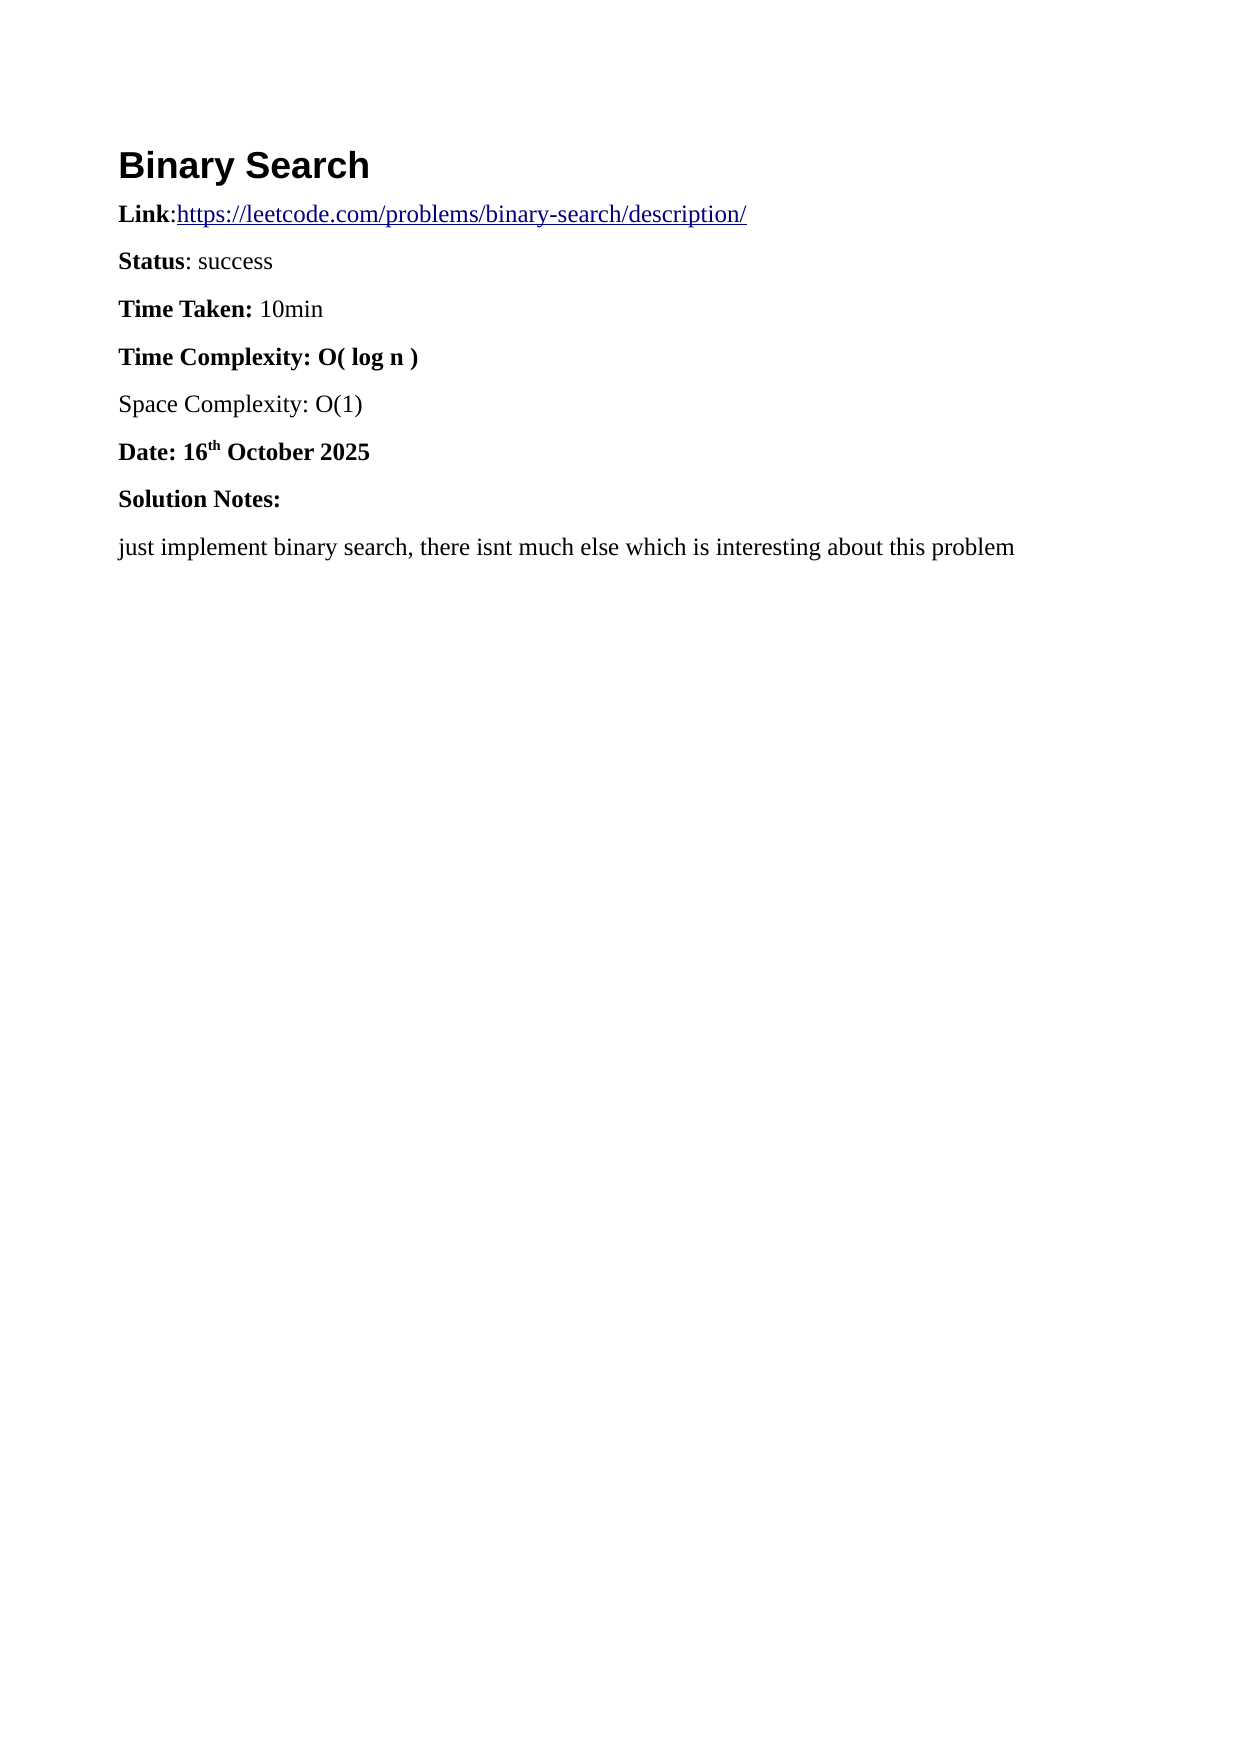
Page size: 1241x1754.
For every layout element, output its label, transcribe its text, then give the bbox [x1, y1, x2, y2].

text Link:https://leetcode.com/problems/binary-search/description/ [118, 199, 1122, 227]
subtitle Binary Search [118, 143, 1122, 186]
text Space Complexity: O(1) [118, 389, 1122, 418]
text Status: success [118, 246, 1122, 275]
text Date: 16th October 2025 [118, 437, 1122, 466]
text Time Complexity: O( log n ) [118, 342, 1122, 370]
text just implement binary search, there isnt much else which is interesting about this problem [118, 532, 1122, 561]
text Solution Notes: [118, 484, 1122, 513]
text Time Taken: 10min [118, 294, 1122, 323]
